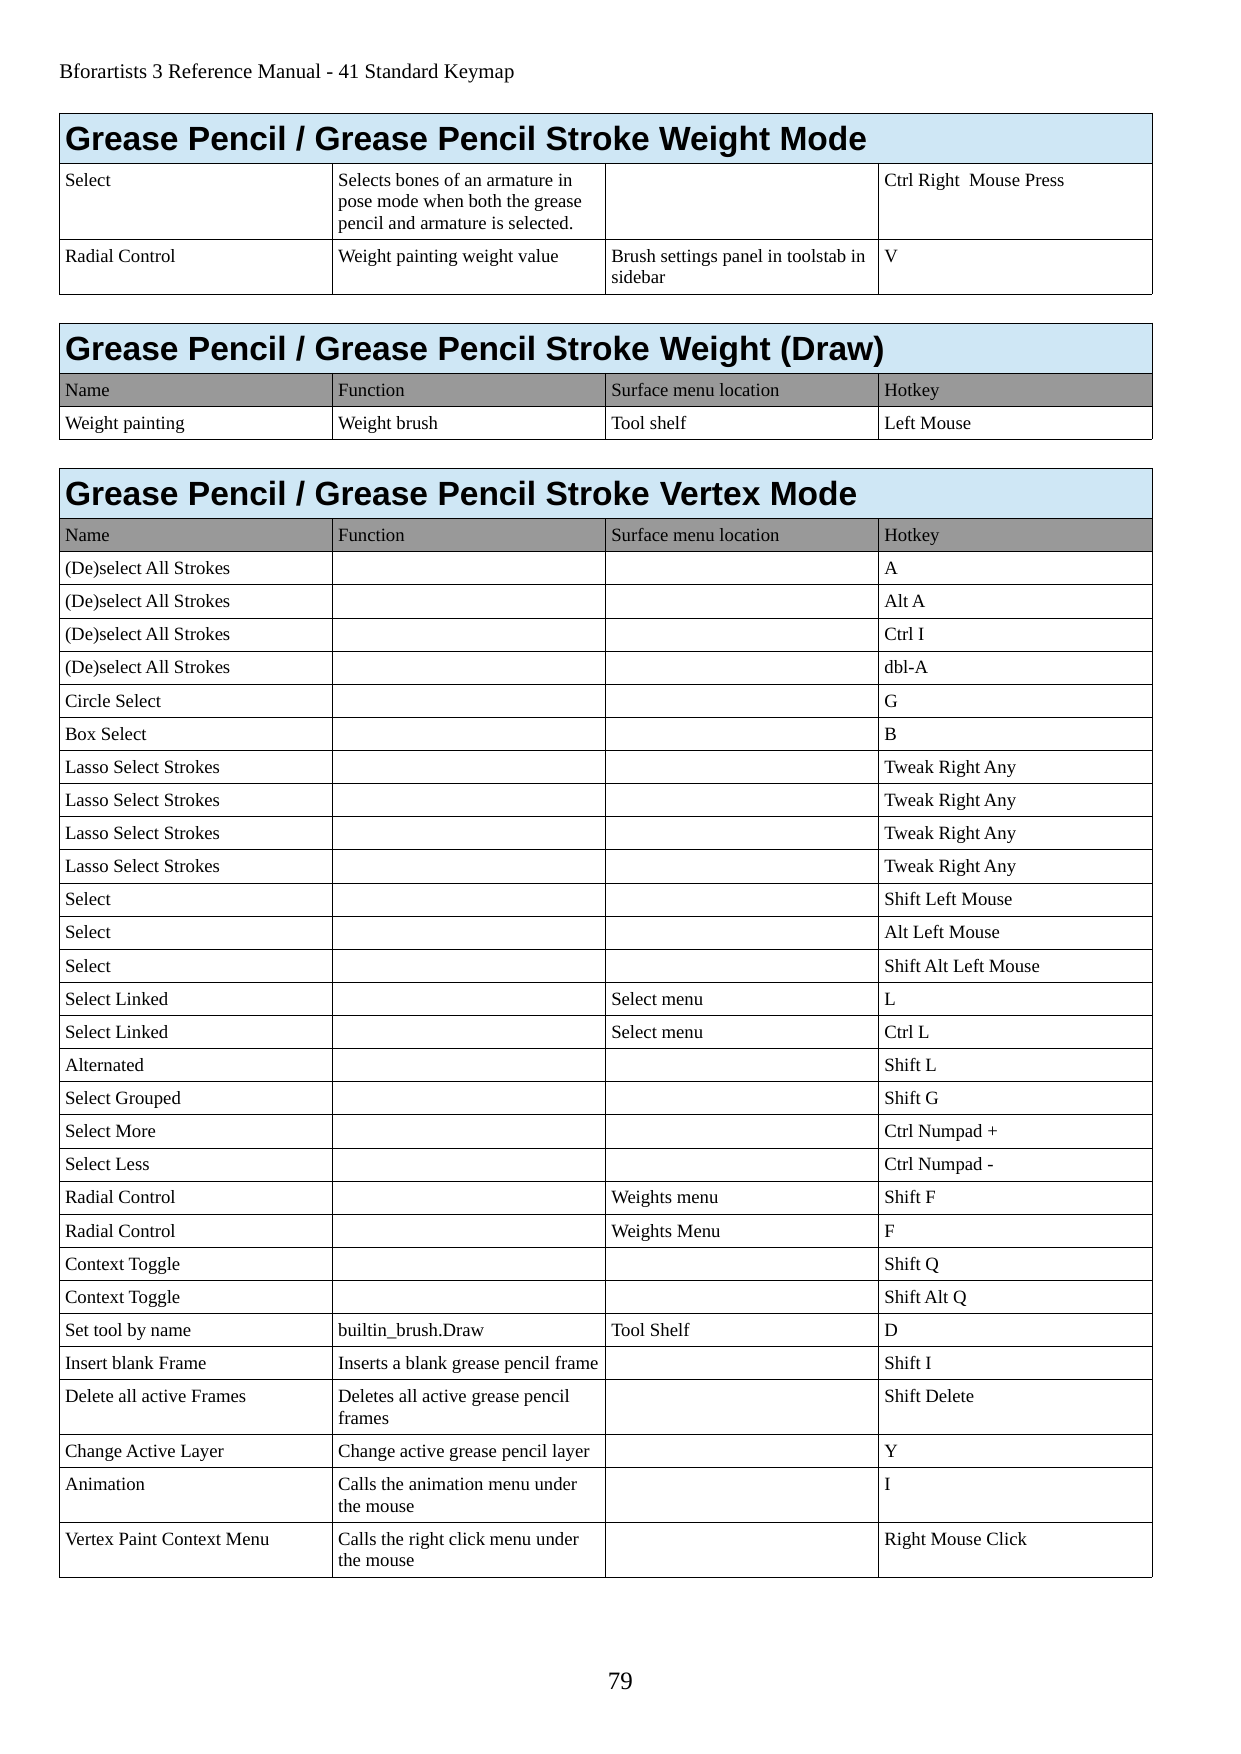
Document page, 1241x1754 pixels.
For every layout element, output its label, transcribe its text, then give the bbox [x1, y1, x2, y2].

table_cell Alternated [60, 1049, 332, 1081]
table_cell (De)select All Strokes [60, 552, 332, 584]
table_cell Calls the animation menu under the mouse [333, 1468, 605, 1522]
table_cell Lasso Select Strokes [60, 784, 332, 816]
table_cell A [879, 552, 1152, 584]
table_cell [606, 1435, 878, 1467]
table_cell Lasso Select Strokes [60, 751, 332, 783]
table_cell [606, 884, 878, 916]
table_cell [333, 950, 605, 982]
table_cell [606, 1468, 878, 1522]
table_cell Select [60, 950, 332, 982]
table_cell D [879, 1314, 1152, 1346]
table_cell [606, 1380, 878, 1434]
table_cell Animation [60, 1468, 332, 1522]
table_cell Shift Alt Left Mouse [879, 950, 1152, 982]
table_cell Select [60, 917, 332, 949]
table_cell Weights Menu [606, 1215, 878, 1247]
table_cell [333, 983, 605, 1015]
table_cell Y [879, 1435, 1152, 1467]
table_cell [333, 917, 605, 949]
table_cell [333, 817, 605, 849]
table_cell [606, 751, 878, 783]
table_cell Ctrl Numpad - [879, 1149, 1152, 1181]
table_cell [333, 685, 605, 717]
table_cell Name [60, 519, 332, 551]
table_cell Select menu [606, 1016, 878, 1048]
table_cell Change active grease pencil layer [333, 1435, 605, 1467]
table_cell Radial Control [60, 240, 332, 294]
table_cell Right Mouse Click [879, 1523, 1152, 1577]
table_cell Select Linked [60, 1016, 332, 1048]
table_cell Select Less [60, 1149, 332, 1181]
table_cell Surface menu location [606, 519, 878, 551]
table_cell Select [60, 884, 332, 916]
table_cell F [879, 1215, 1152, 1247]
table_cell Left Mouse [879, 407, 1152, 439]
table_cell Function [333, 519, 605, 551]
table_cell [606, 164, 878, 239]
table_cell [606, 685, 878, 717]
table_cell Tweak Right Any [879, 751, 1152, 783]
table_cell Brush settings panel in toolstab in sidebar [606, 240, 878, 294]
table_cell Vertex Paint Context Menu [60, 1523, 332, 1577]
table_header Grease Pencil / Grease Pencil Stroke Weight (Draw) [60, 324, 1152, 373]
table_cell Context Toggle [60, 1281, 332, 1313]
table_cell [333, 619, 605, 651]
table_cell [333, 1182, 605, 1214]
table_cell I [879, 1468, 1152, 1522]
table_cell Shift I [879, 1347, 1152, 1379]
table_cell [333, 850, 605, 882]
table_cell [333, 751, 605, 783]
table_cell Shift Alt Q [879, 1281, 1152, 1313]
table_cell [606, 1248, 878, 1280]
table_cell Select More [60, 1115, 332, 1147]
table_cell Hotkey [879, 374, 1152, 406]
table_cell Alt Left Mouse [879, 917, 1152, 949]
table_cell Hotkey [879, 519, 1152, 551]
table_cell Shift Left Mouse [879, 884, 1152, 916]
table_cell [333, 784, 605, 816]
table_cell Select Grouped [60, 1082, 332, 1114]
table_cell [333, 1115, 605, 1147]
table_cell [606, 950, 878, 982]
table_cell Function [333, 374, 605, 406]
table_cell [333, 652, 605, 684]
table_cell Ctrl I [879, 619, 1152, 651]
table_cell Weight painting weight value [333, 240, 605, 294]
table_cell G [879, 685, 1152, 717]
table_cell Weight brush [333, 407, 605, 439]
table_cell Surface menu location [606, 374, 878, 406]
table_cell [333, 1248, 605, 1280]
table_cell [606, 1347, 878, 1379]
table_cell [333, 718, 605, 750]
table_cell dbl-A [879, 652, 1152, 684]
table_cell Tweak Right Any [879, 784, 1152, 816]
table_cell Selects bones of an armature in pose mode when both the grease pencil and armature is selected. [333, 164, 605, 239]
table_cell Insert blank Frame [60, 1347, 332, 1379]
table_cell (De)select All Strokes [60, 619, 332, 651]
table_cell [333, 1215, 605, 1247]
table_cell (De)select All Strokes [60, 585, 332, 617]
table_cell [606, 1082, 878, 1114]
table_cell [333, 1016, 605, 1048]
table_cell Shift Q [879, 1248, 1152, 1280]
table_cell Shift L [879, 1049, 1152, 1081]
table_cell Radial Control [60, 1215, 332, 1247]
table_cell [606, 552, 878, 584]
table_cell [606, 917, 878, 949]
table_cell Select menu [606, 983, 878, 1015]
table_header Grease Pencil / Grease Pencil Stroke Weight Mode [60, 114, 1152, 163]
table_cell Weights menu [606, 1182, 878, 1214]
table_cell Tweak Right Any [879, 850, 1152, 882]
table_cell builtin_brush.Draw [333, 1314, 605, 1346]
table_cell Set tool by name [60, 1314, 332, 1346]
table_cell Tool Shelf [606, 1314, 878, 1346]
table_cell Shift F [879, 1182, 1152, 1214]
table_cell [606, 652, 878, 684]
table_cell Ctrl L [879, 1016, 1152, 1048]
table_cell [333, 1082, 605, 1114]
table_cell [606, 1281, 878, 1313]
table_cell Box Select [60, 718, 332, 750]
table_cell Shift G [879, 1082, 1152, 1114]
table_cell [606, 1523, 878, 1577]
table_cell Ctrl Numpad + [879, 1115, 1152, 1147]
table_cell [333, 884, 605, 916]
table_cell V [879, 240, 1152, 294]
table_cell [333, 1149, 605, 1181]
table_cell Deletes all active grease pencil frames [333, 1380, 605, 1434]
table_cell (De)select All Strokes [60, 652, 332, 684]
table_cell [333, 552, 605, 584]
table_cell Context Toggle [60, 1248, 332, 1280]
table_cell [333, 1281, 605, 1313]
table_cell [333, 585, 605, 617]
table_cell [606, 619, 878, 651]
table_cell Name [60, 374, 332, 406]
table_cell Calls the right click menu under the mouse [333, 1523, 605, 1577]
table_cell [606, 1115, 878, 1147]
table_cell Lasso Select Strokes [60, 817, 332, 849]
table_cell Change Active Layer [60, 1435, 332, 1467]
table_cell Inserts a blank grease pencil frame [333, 1347, 605, 1379]
table_cell [606, 718, 878, 750]
table_cell L [879, 983, 1152, 1015]
table_cell Weight painting [60, 407, 332, 439]
table_cell Tweak Right Any [879, 817, 1152, 849]
table_cell Radial Control [60, 1182, 332, 1214]
table_cell Alt A [879, 585, 1152, 617]
table_cell [606, 585, 878, 617]
table_cell Shift Delete [879, 1380, 1152, 1434]
table_cell Tool shelf [606, 407, 878, 439]
table_cell Ctrl Right Mouse Press [879, 164, 1152, 239]
table_cell B [879, 718, 1152, 750]
table_cell [606, 1049, 878, 1081]
table_cell [606, 784, 878, 816]
table_cell [606, 1149, 878, 1181]
table_cell Circle Select [60, 685, 332, 717]
table_cell [606, 817, 878, 849]
table_cell Lasso Select Strokes [60, 850, 332, 882]
table_cell Select Linked [60, 983, 332, 1015]
table_cell [606, 850, 878, 882]
table_cell Delete all active Frames [60, 1380, 332, 1434]
table_cell [333, 1049, 605, 1081]
table_cell Select [60, 164, 332, 239]
table_header Grease Pencil / Grease Pencil Stroke Vertex Mode [60, 469, 1152, 518]
